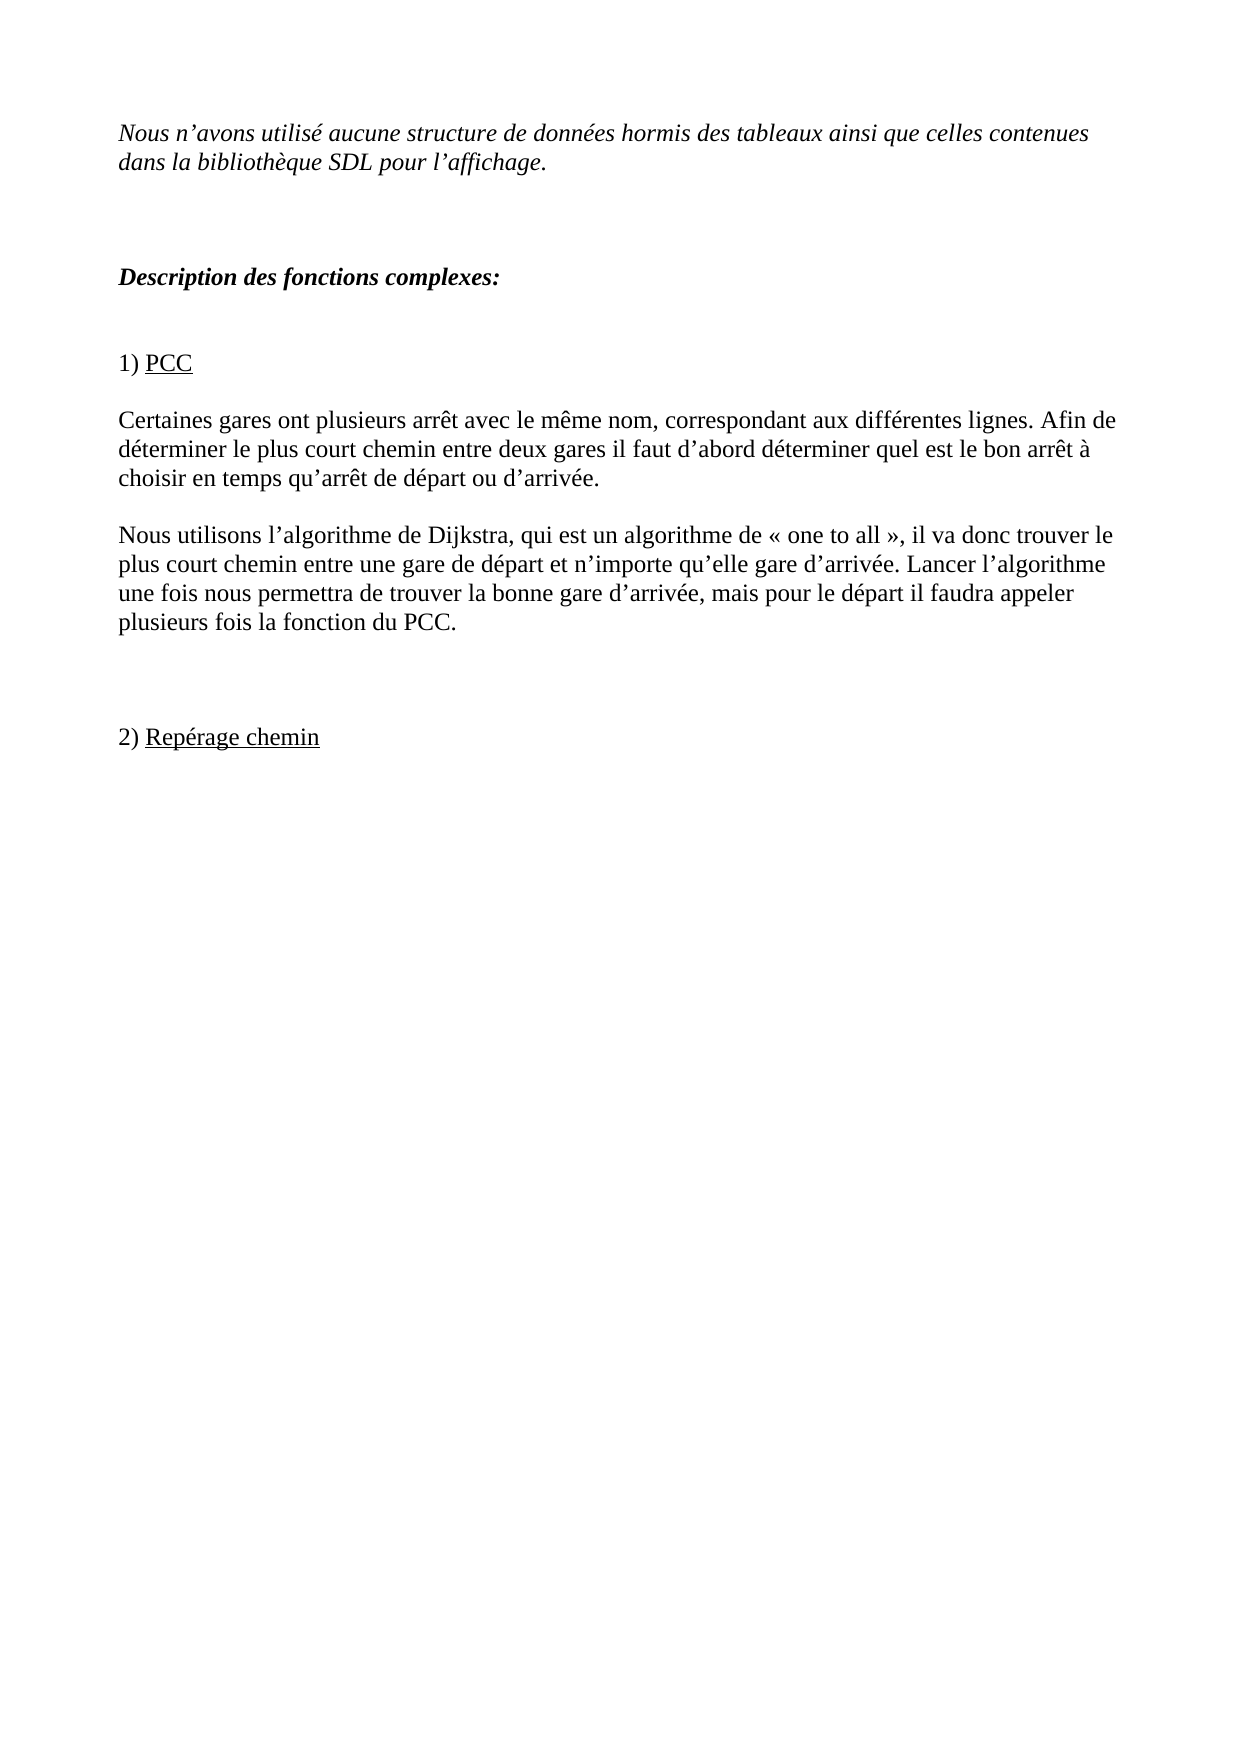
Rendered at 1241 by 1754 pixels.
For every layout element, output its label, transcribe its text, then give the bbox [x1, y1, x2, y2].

text Nous utilisons l’algorithme de Dijkstra, qui est un algorithme de « one to all », il va donc trouver le plus court chemin entre une gare de départ et n’importe qu’elle gare d’arrivée. Lancer l’algorithme une fois nous permettra de trouver la bonne gare d’arrivée, mais pour le départ il faudra appeler plusieurs fois la fonction du PCC. [118, 521, 1122, 636]
text 1) PCC [118, 348, 1122, 377]
text 2) Repérage chemin [118, 722, 1122, 751]
text Description des fonctions complexes: [118, 262, 1122, 291]
text Certaines gares ont plusieurs arrêt avec le même nom, correspondant aux différentes lignes. Afin de déterminer le plus court chemin entre deux gares il faut d’abord déterminer quel est le bon arrêt à choisir en temps qu’arrêt de départ ou d’arrivée. [118, 406, 1122, 492]
text Nous n’avons utilisé aucune structure de données hormis des tableaux ainsi que celles contenues dans la bibliothèque SDL pour l’affichage. [118, 118, 1122, 176]
